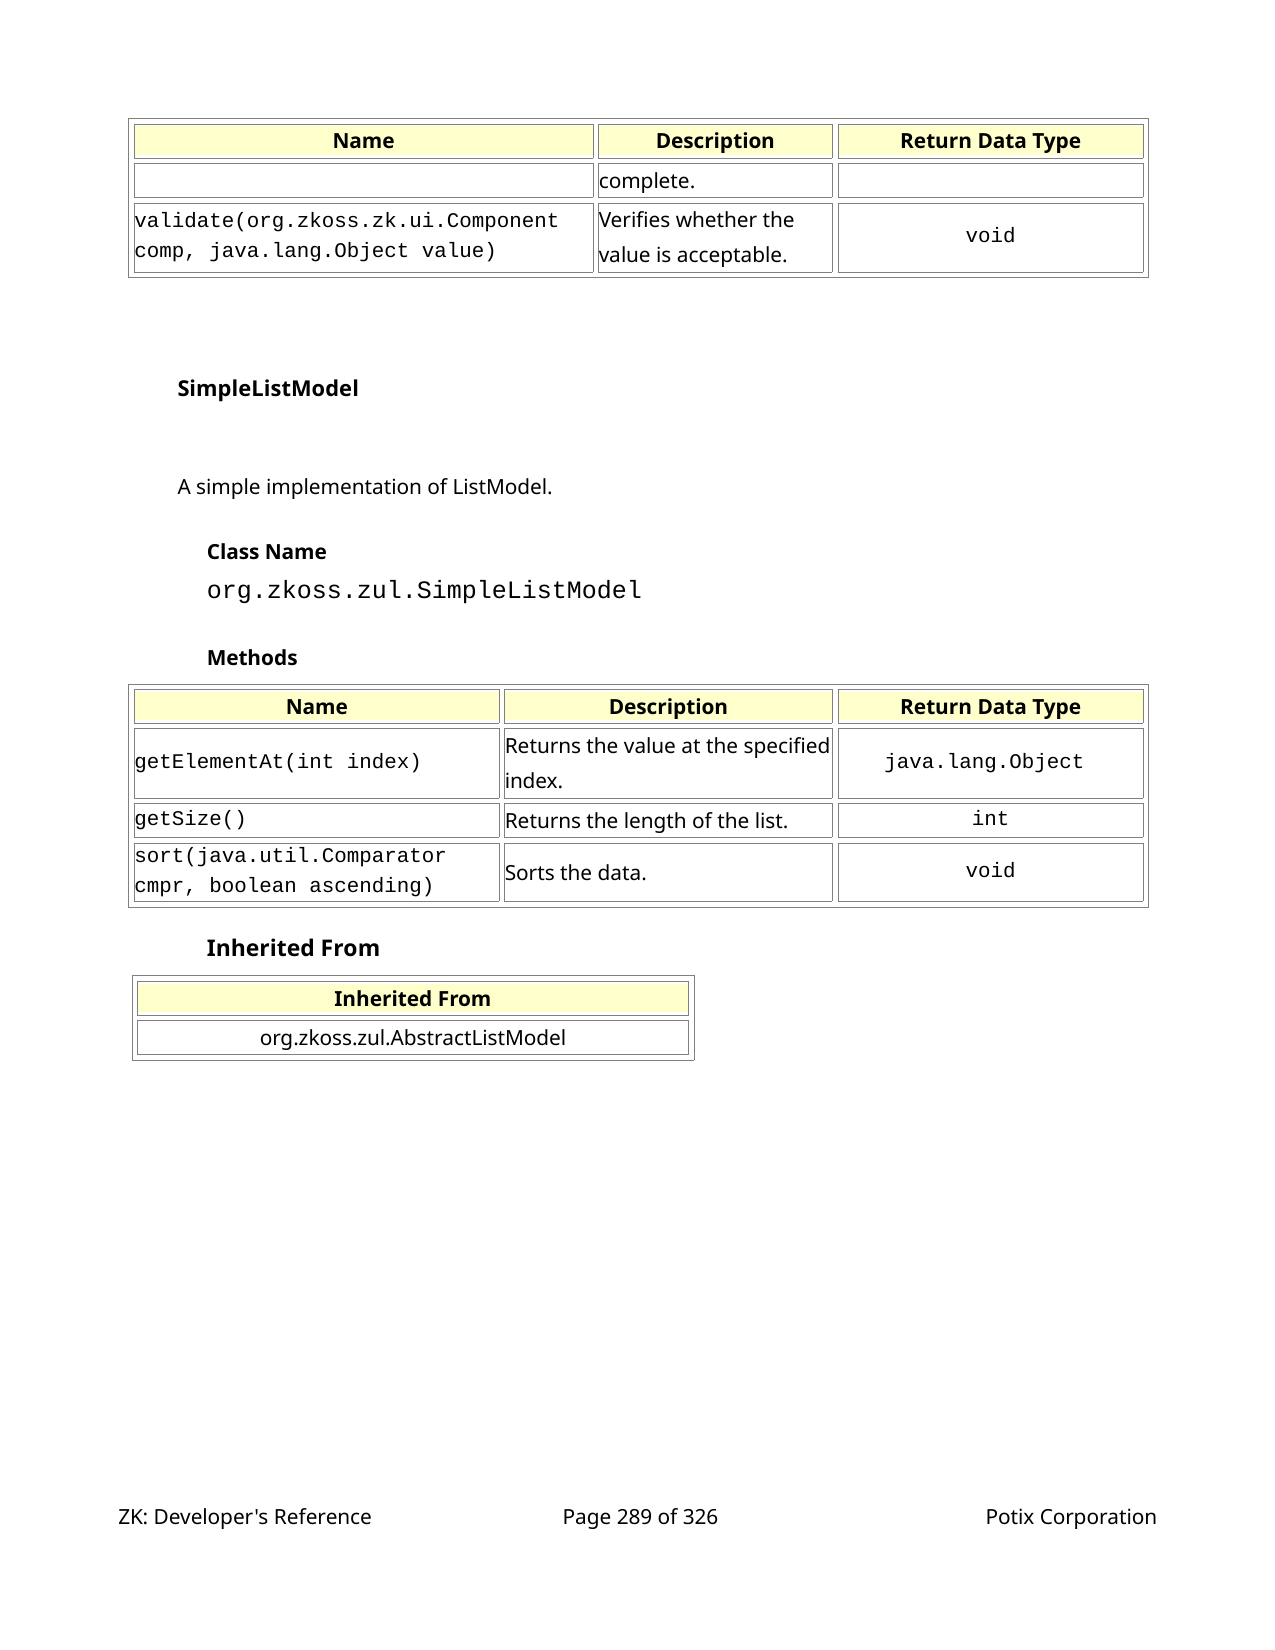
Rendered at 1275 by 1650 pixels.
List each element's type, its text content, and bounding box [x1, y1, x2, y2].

table_cell sort(java.util.Comparator cmpr, boolean ascending) [131, 837, 502, 901]
table_cell int [835, 798, 1146, 837]
table_header Description [502, 685, 835, 723]
subtitle SimpleListModel [177, 373, 1157, 403]
table_cell Returns the length of the list. [502, 798, 835, 837]
subtitle Inherited From [207, 932, 1157, 963]
table_cell [835, 158, 1146, 197]
table_cell Sorts the data. [502, 837, 835, 901]
table_cell getElementAt(int index) [131, 723, 502, 798]
table_cell Verifies whether the value is acceptable. [596, 197, 835, 272]
table_cell void [835, 837, 1146, 901]
text A simple implementation of ListModel. [177, 472, 1157, 501]
table_cell Returns the value at the specified index. [502, 723, 835, 798]
table_header Name [131, 119, 596, 158]
table_header Return Data Type [835, 119, 1146, 158]
table_cell validate(org.zkoss.zk.ui.Component comp, java.lang.Object value) [131, 197, 596, 272]
table_cell void [835, 197, 1146, 272]
text org.zkoss.zul.SimpleListModel [207, 578, 1157, 606]
table_cell complete. [596, 158, 835, 197]
table_cell org.zkoss.zul.AbstractListModel [134, 1015, 691, 1054]
table_header Inherited From [134, 976, 691, 1015]
table_cell java.lang.Object [835, 723, 1146, 798]
table_header Description [596, 119, 835, 158]
subtitle Methods [207, 643, 1157, 671]
table_header Name [131, 685, 502, 723]
table_cell [131, 158, 596, 197]
table_cell getSize() [131, 798, 502, 837]
table_header Return Data Type [835, 685, 1146, 723]
subtitle Class Name [207, 537, 1157, 566]
